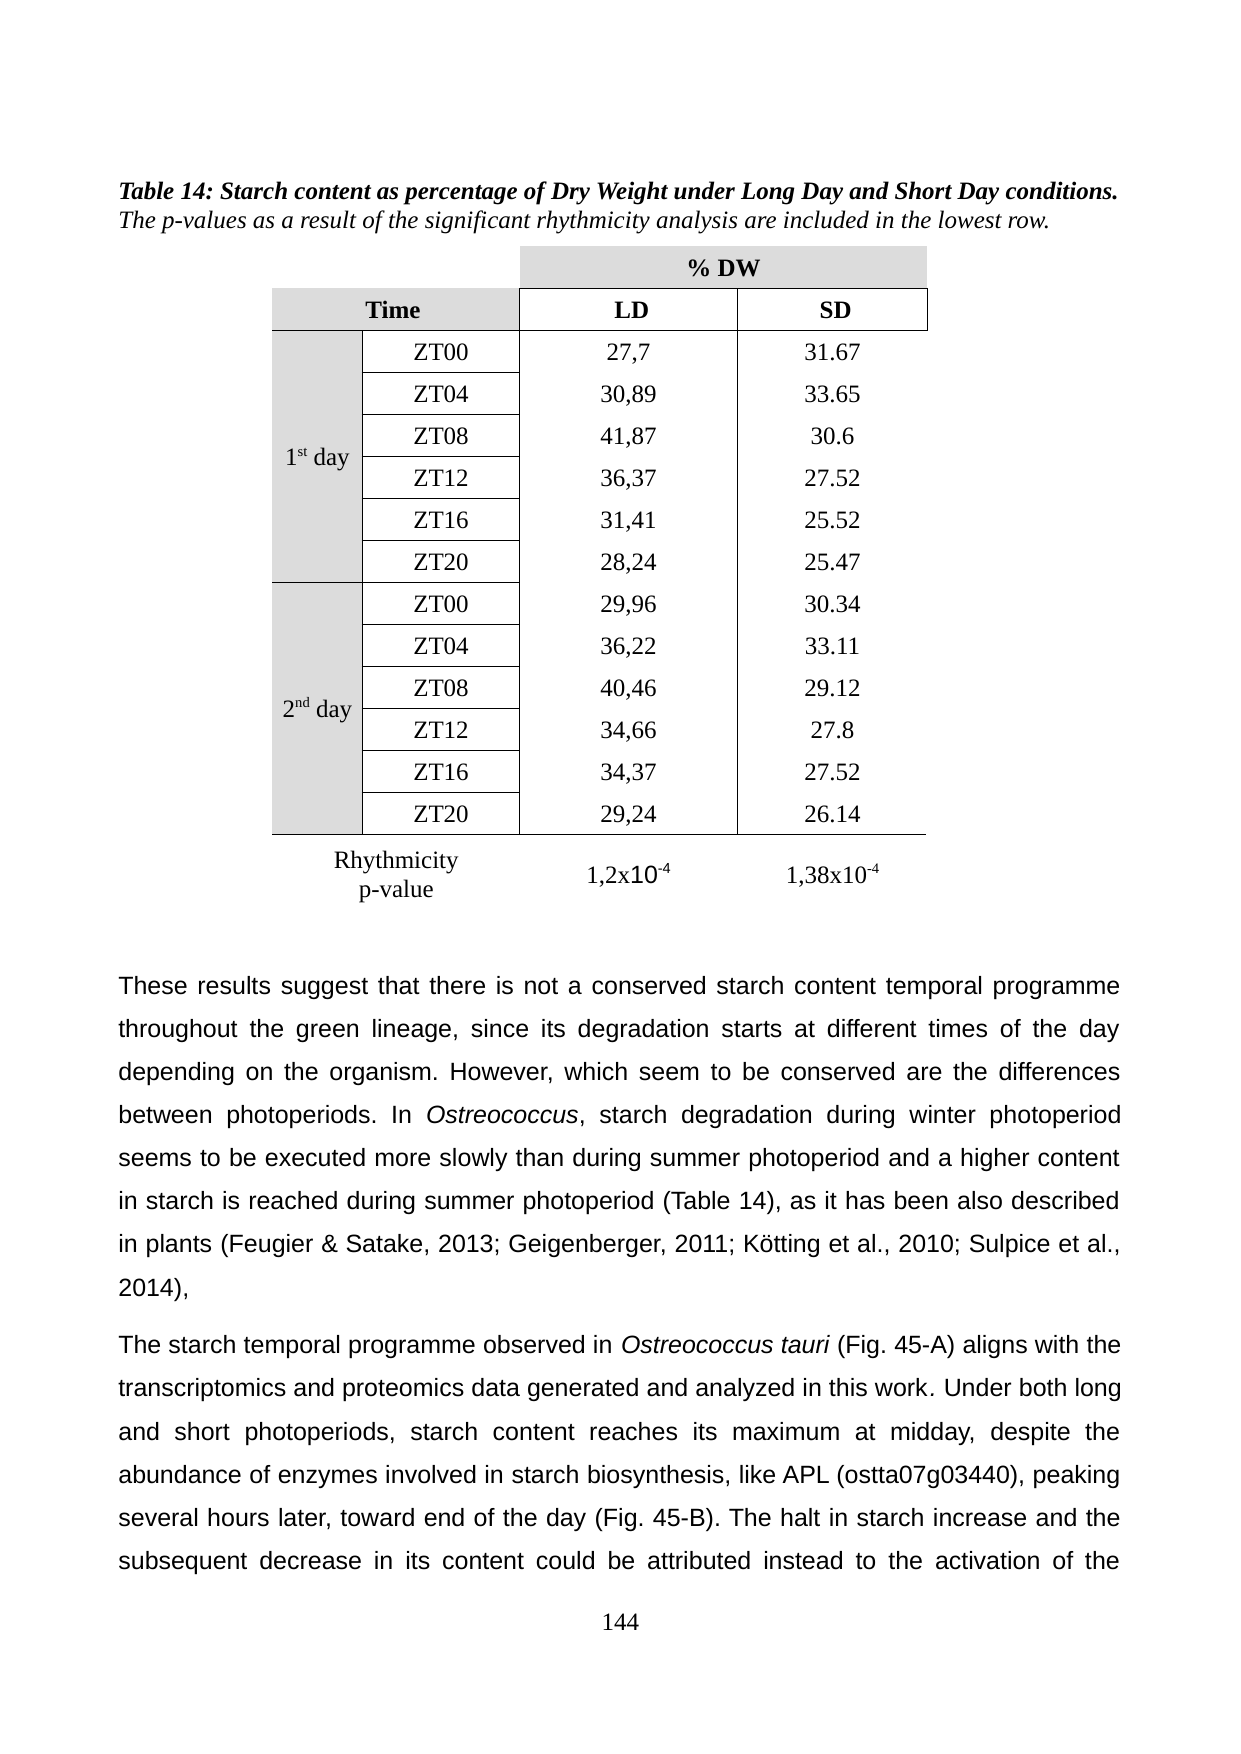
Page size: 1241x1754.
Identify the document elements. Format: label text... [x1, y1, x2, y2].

table_cell 28,24 [520, 540, 737, 582]
table_cell ZT16 [363, 499, 519, 540]
text These results suggest that there is not a conserved starch content temporal programme throughout the green lineage, since its degradation starts at different times of the day depending on the organism. However, which seem to be conserved are the differences between photoperiods. In Ostreococcus, starch degradation during winter photoperiod seems to be executed more slowly than during summer photoperiod and a higher content in starch is reached during summer photoperiod (Table 14), as it has been also described in plants (Feugier & Satake, 2013; Geigenberger, 2011; Kötting et al., 2010; Sulpice et al., 2014)⁠, [118, 971, 1122, 1301]
table_header % DW [520, 246, 927, 288]
table_cell 29,12 [738, 666, 927, 708]
table_cell 27,7 [520, 331, 737, 372]
table_cell 27,52 [738, 456, 927, 498]
table_cell 33,65 [738, 372, 927, 414]
table_cell 29,24 [520, 792, 737, 834]
table_cell 1,38x10-4 [737, 834, 927, 913]
table_cell ZT20 [363, 793, 519, 834]
table_cell ZT00 [363, 583, 519, 624]
table_cell 36,37 [520, 456, 737, 498]
table_cell 34,66 [520, 708, 737, 750]
table_cell 33,11 [738, 624, 927, 666]
table_cell ZT08 [363, 415, 519, 456]
table_cell 30,34 [738, 582, 927, 624]
table_cell 1,2x10-4 [520, 835, 737, 913]
table_cell ZT08 [363, 667, 519, 708]
table_cell 30,6 [738, 414, 927, 456]
table_cell 41,87 [520, 414, 737, 456]
table_cell ZT16 [363, 751, 519, 792]
table_cell 2nd day [272, 583, 362, 834]
table_cell Time [272, 288, 519, 330]
table_cell 26,14 [738, 792, 927, 834]
table_cell 1st day [272, 331, 362, 582]
table_cell ZT12 [363, 709, 519, 750]
text The starch temporal programme observed in Ostreococcus tauri (Fig. 45-A) aligns with the transcriptomics and proteomics data generated and analyzed in this work. Under both long and short photoperiods, starch content reaches its maximum at midday, despite the abundance of enzymes involved in starch biosynthesis, like APL (ostta07g03440), peaking several hours later, toward end of the day (Fig. 45-B). The halt in starch increase and the subsequent decrease in its content could be attributed instead to the activation of the [118, 1330, 1122, 1575]
table_cell ZT12 [363, 457, 519, 498]
table_cell 27,8 [738, 708, 927, 750]
table_cell 34,37 [520, 750, 737, 792]
table_header [362, 246, 519, 288]
table_cell 25,52 [738, 498, 927, 540]
text Table 14: Starch content as percentage of Dry Weight under Long Day and Short Day conditions. The p-values as a result of the significant rhythmicity analysis are included in the lowest row. [118, 176, 1122, 234]
table_cell 31,41 [520, 498, 737, 540]
table_cell LD [520, 289, 737, 330]
table_cell 36,22 [520, 624, 737, 666]
table_cell ZT20 [363, 541, 519, 582]
table_header [272, 246, 362, 288]
table_cell 40,46 [520, 666, 737, 708]
table_cell 30,89 [520, 372, 737, 414]
table_cell 31,67 [738, 331, 927, 372]
table_cell 29,96 [520, 582, 737, 624]
table_cell Rhythmicity p-value [272, 835, 519, 913]
table_cell 25,47 [738, 540, 927, 582]
table_cell ZT04 [363, 625, 519, 666]
table_cell ZT00 [363, 331, 519, 372]
table_cell 27,52 [738, 750, 927, 792]
table_cell ZT04 [363, 373, 519, 414]
table_cell SD [738, 289, 927, 330]
